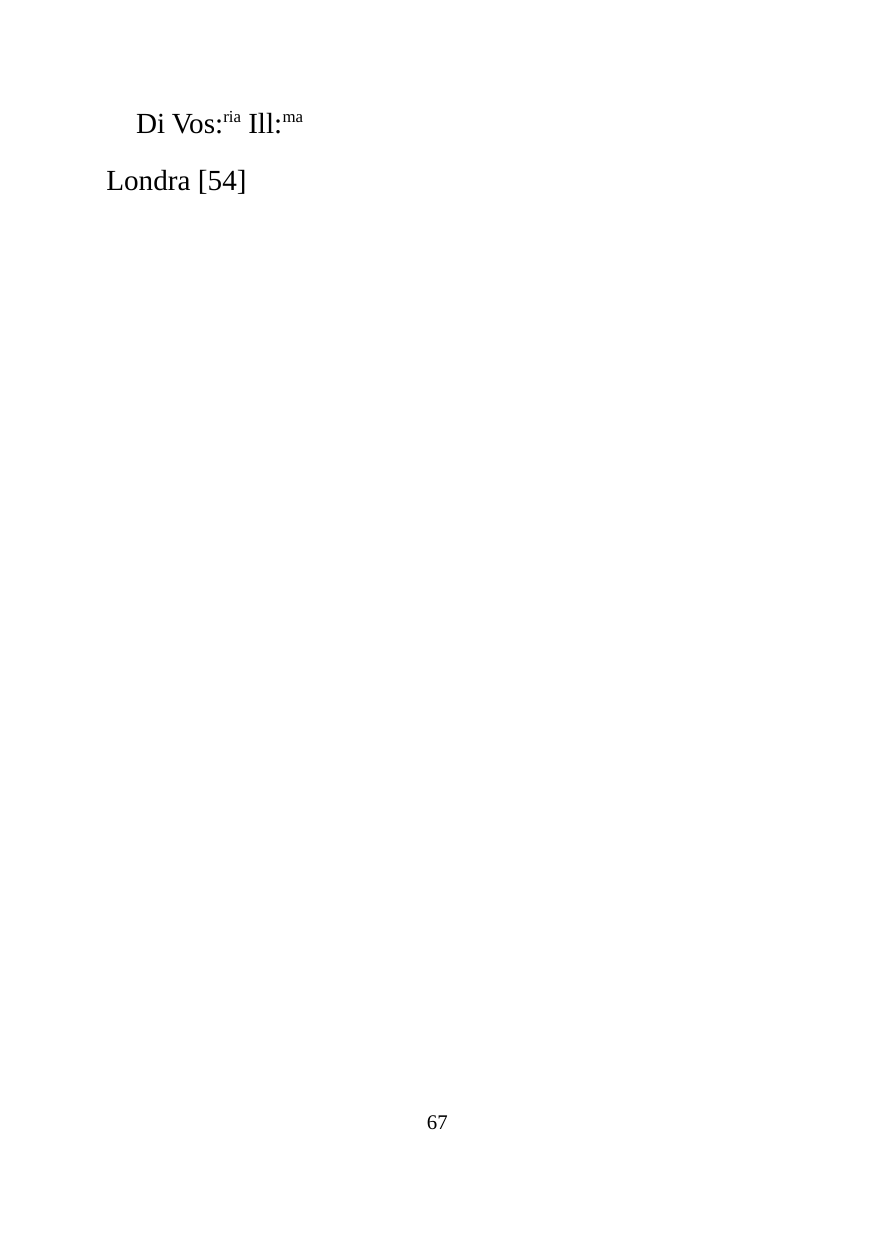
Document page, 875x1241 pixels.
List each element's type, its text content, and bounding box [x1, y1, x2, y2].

text Londra [54] [106, 163, 768, 197]
text Di Vos:ria Ill:ma [106, 106, 768, 140]
